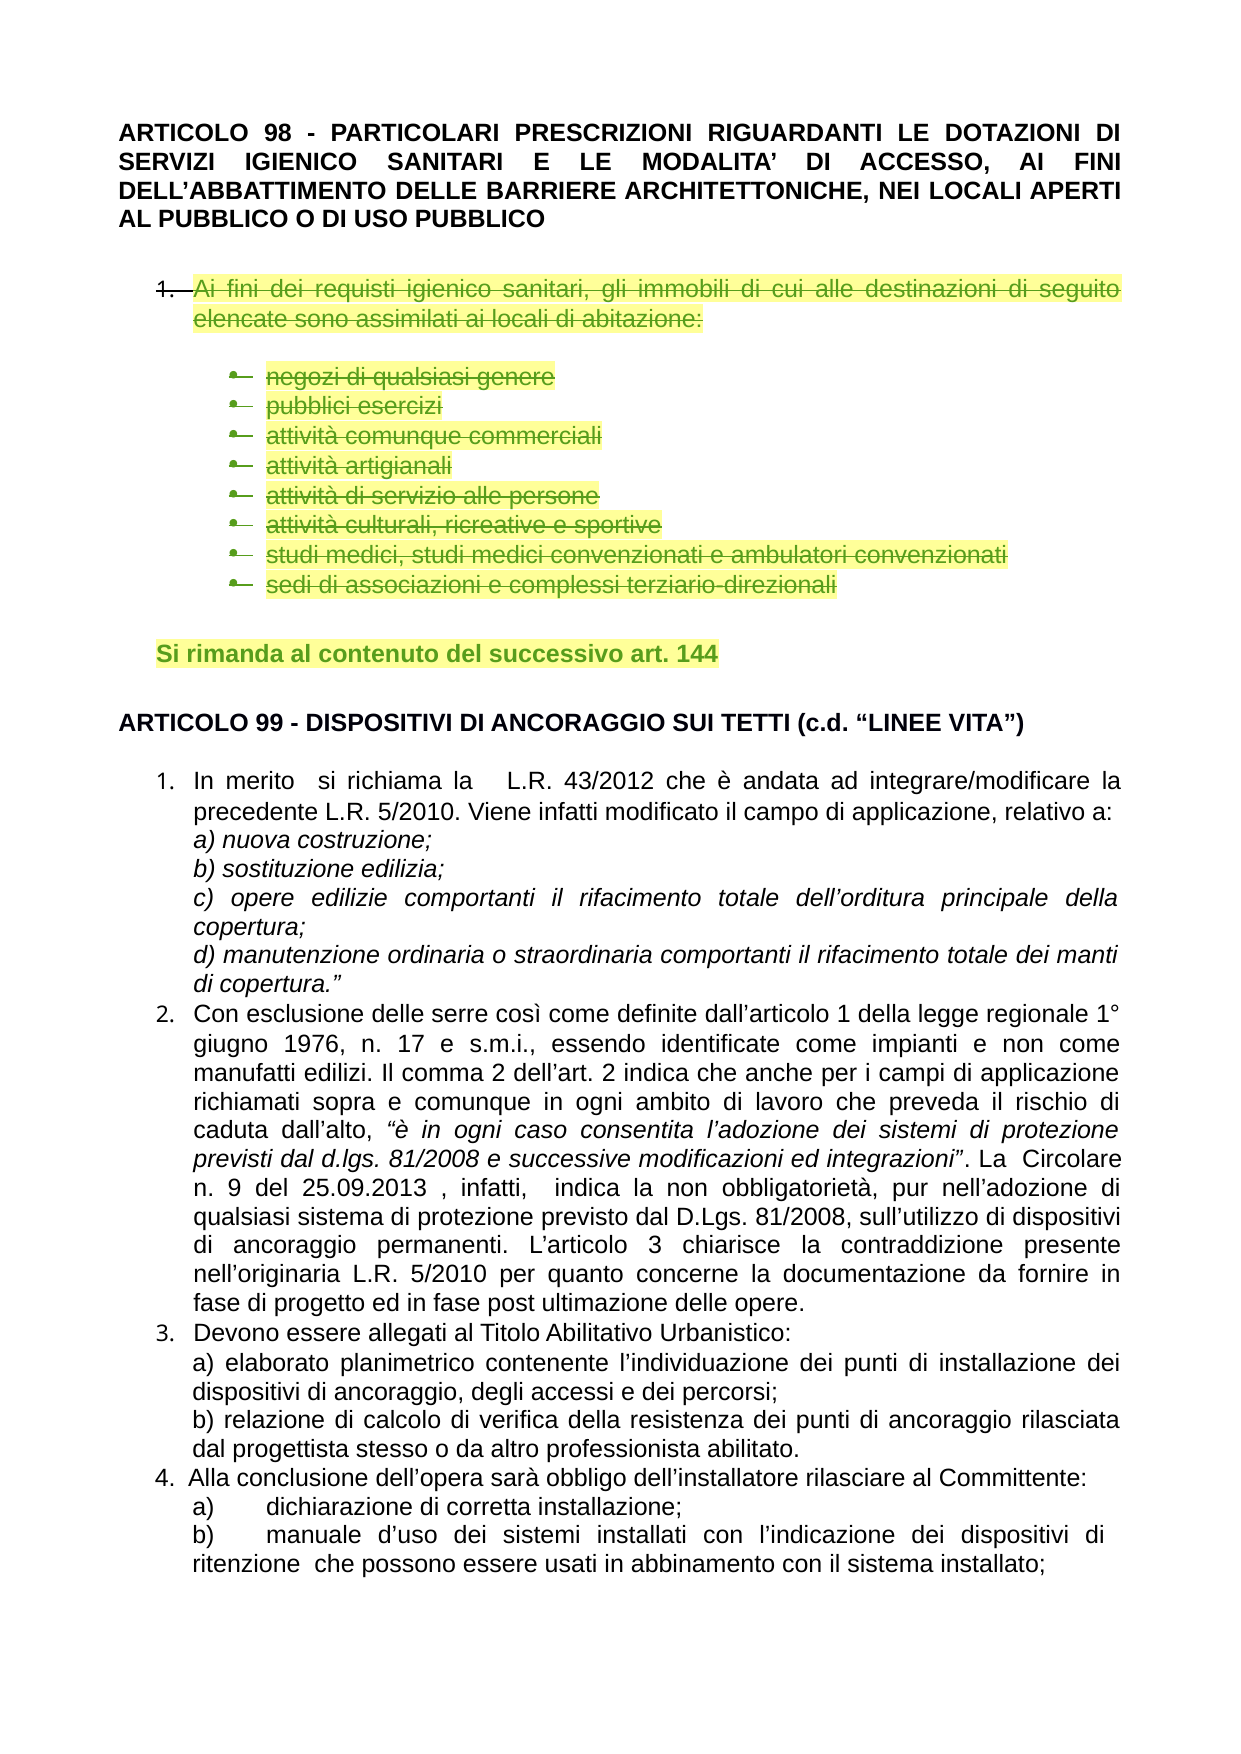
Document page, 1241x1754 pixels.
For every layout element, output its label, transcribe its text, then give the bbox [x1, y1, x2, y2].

list attività culturali, ricreative e sportive [228, 510, 1122, 540]
list Con esclusione delle serre così come definite dall’articolo 1 della legge regionale 1° giugno 1976, n. 17 e s.m.i., essendo identificate come impianti e non come manufatti edilizi. Il comma 2 dell’art. 2 indica che anche per i campi di applicazione richiamati sopra e comunque in ogni ambito di lavoro che preveda il rischio di caduta dall’alto, “è in ogni caso consentita l’adozione dei sistemi di protezione previsti dal d.lgs. 81/2008 e successive modificazioni ed integrazioni”. La Circolare n. 9 del 25.09.2013 , infatti, indica la non obbligatorietà, pur nell’adozione di qualsiasi sistema di protezione previsto dal D.Lgs. 81/2008, sull’utilizzo di dispositivi di ancoraggio permanenti. L’articolo 3 chiarisce la contraddizione presente nell’originaria L.R. 5/2010 per quanto concerne la documentazione da fornire in fase di progetto ed in fase post ultimazione delle opere. [156, 998, 1122, 1316]
list b) sostituzione edilizia; [156, 854, 1122, 883]
list a) nuova costruzione; [156, 825, 1122, 854]
list attività comunque commerciali [228, 421, 1122, 451]
text a) dichiarazione di corretta installazione; [118, 1491, 1122, 1520]
list negozi di qualsiasi genere [228, 361, 1122, 391]
list attività di servizio alle persone [228, 481, 1122, 510]
list pubblici esercizi [228, 391, 1122, 421]
list d) manutenzione ordinaria o straordinaria comportanti il rifacimento totale dei manti di copertura.” [156, 940, 1122, 998]
list studi medici, studi medici convenzionati e ambulatori convenzionati [228, 540, 1122, 570]
list 4. Alla conclusione dell’opera sarà obbligo dell’installatore rilasciare al Committente: [154, 1463, 1122, 1491]
list b) relazione di calcolo di verifica della resistenza dei punti di ancoraggio rilasciata dal progettista stesso o da altro professionista abilitato. [154, 1405, 1122, 1463]
text Si rimanda al contenuto del successivo art. 144 [156, 639, 1122, 668]
list a) elaborato planimetrico contenente l’individuazione dei punti di installazione dei dispositivi di ancoraggio, degli accessi e dei percorsi; [154, 1348, 1122, 1405]
text b) manuale d’uso dei sistemi installati con l’indicazione dei dispositivi di ritenzione che possono essere usati in abbinamento con il sistema installato; [118, 1520, 1122, 1578]
list c) opere edilizie comportanti il rifacimento totale dell’orditura principale della copertura; [156, 883, 1122, 940]
subtitle ARTICOLO 98 - PARTICOLARI PRESCRIZIONI RIGUARDANTI LE DOTAZIONI DI SERVIZI IGIENICO SANITARI E LE MODALITA’ DI ACCESSO, AI FINI DELL’ABBATTIMENTO DELLE BARRIERE ARCHITETTONICHE, NEI LOCALI APERTI AL PUBBLICO O DI USO PUBBLICO [118, 118, 1122, 233]
list attività artigianali [228, 451, 1122, 481]
list Ai fini dei requisti igienico sanitari, gli immobili di cui alle destinazioni di seguito elencate sono assimilati ai locali di abitazione: [156, 273, 1122, 333]
list In merito si richiama la L.R. 43/2012 che è andata ad integrare/modificare la precedente L.R. 5/2010. Viene infatti modificato il campo di applicazione, relativo a: [156, 765, 1122, 825]
subtitle ARTICOLO 99 - DISPOSITIVI DI ANCORAGGIO SUI TETTI (c.d. “LINEE VITA”) [118, 708, 1122, 736]
list sedi di associazioni e complessi terziario-direzionali [228, 570, 1122, 600]
list Devono essere allegati al Titolo Abilitativo Urbanistico: [156, 1316, 1122, 1348]
